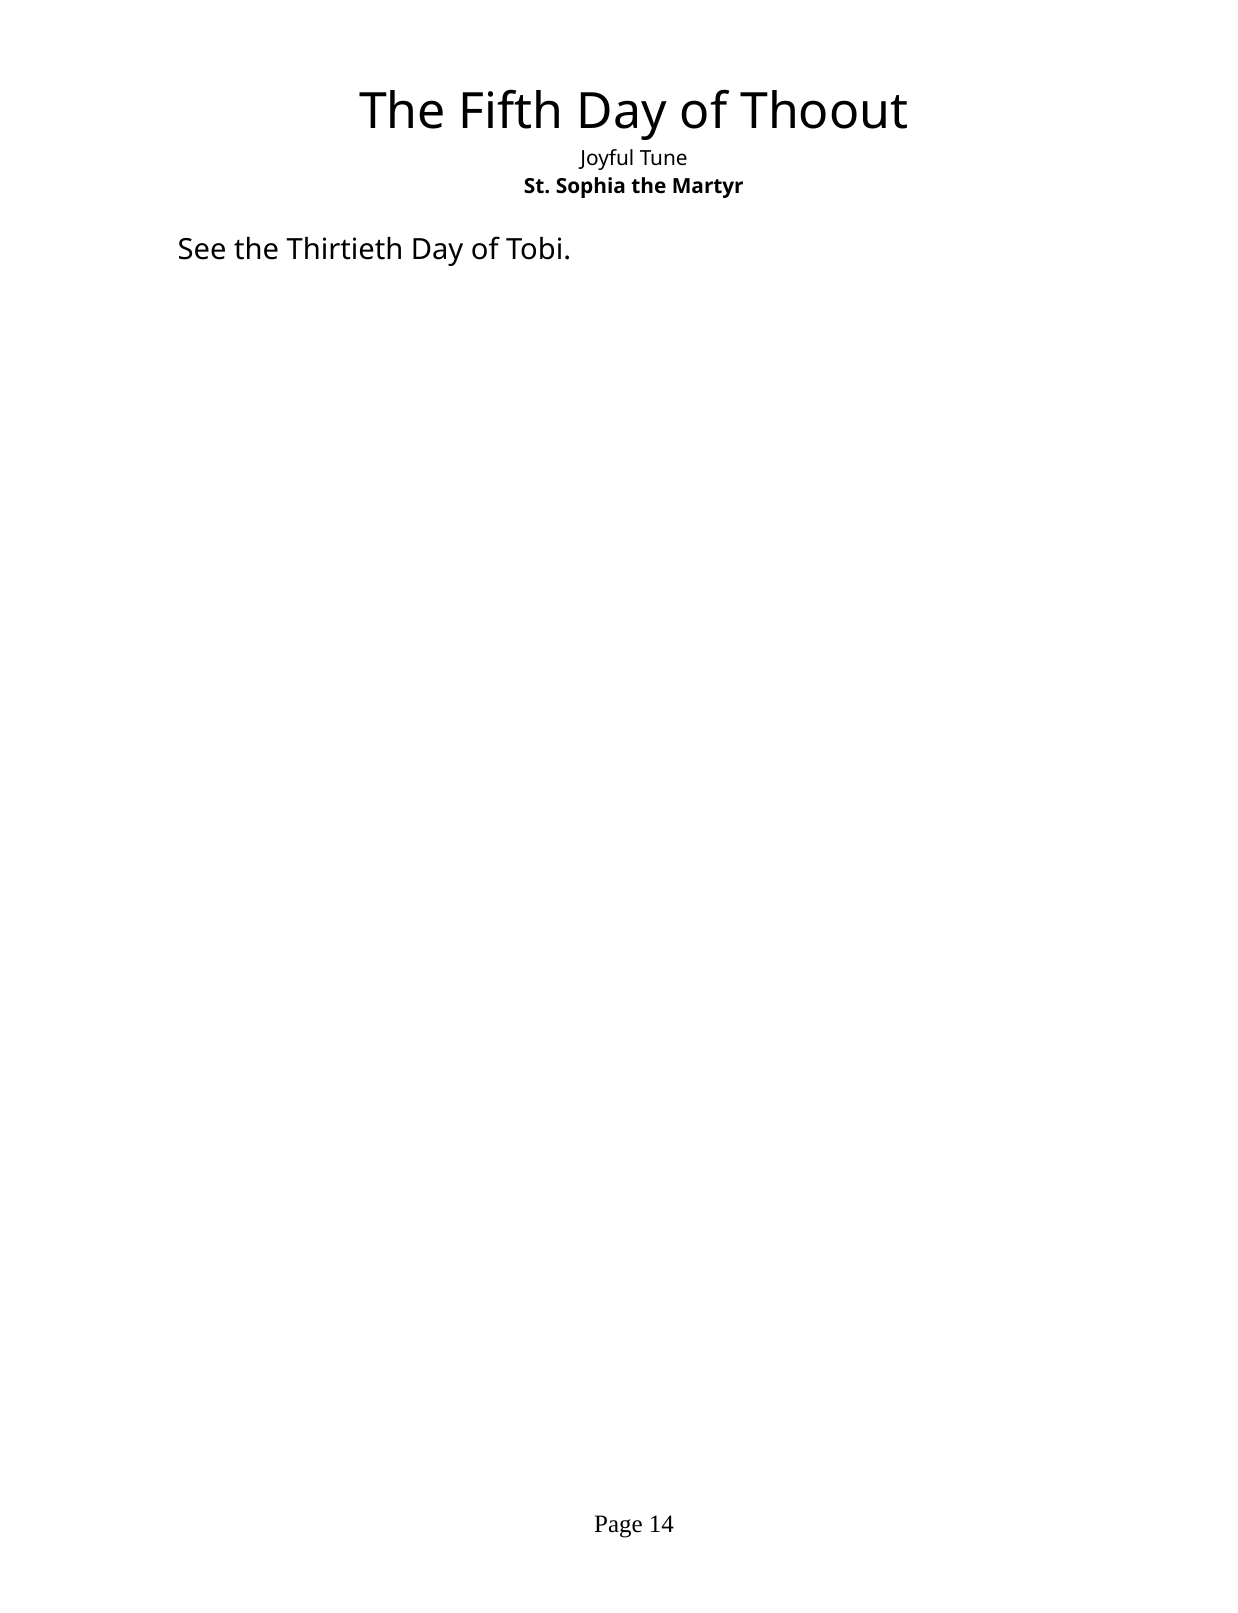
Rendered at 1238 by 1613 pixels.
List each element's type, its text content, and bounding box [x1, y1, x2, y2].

text The Fifth Day of Thoout [103, 75, 1164, 143]
text St. Sophia the Martyr [103, 172, 1164, 200]
text See the Thirtieth Day of Tobi. [103, 228, 1164, 268]
text Joyful Tune [103, 143, 1164, 172]
